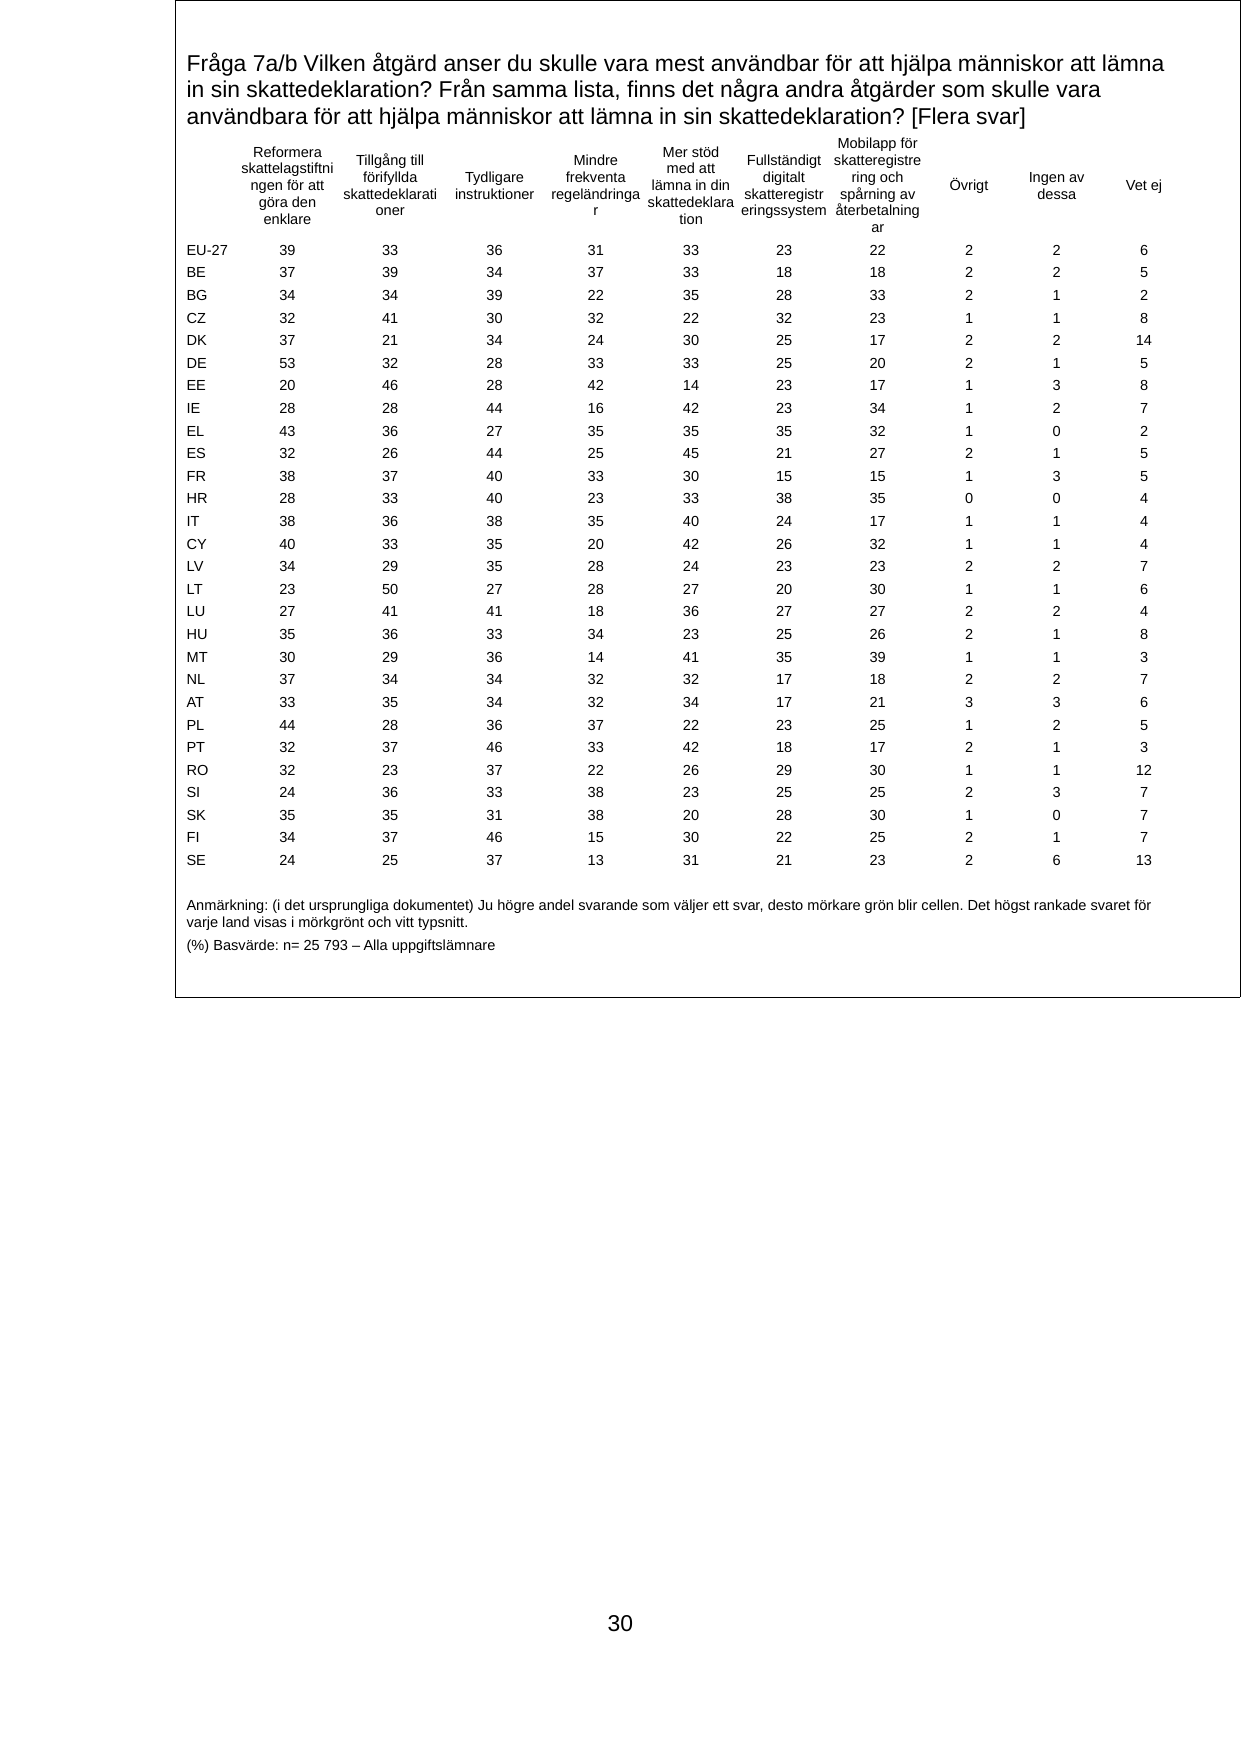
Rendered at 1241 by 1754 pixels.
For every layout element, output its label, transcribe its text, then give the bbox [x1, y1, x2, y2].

table_cell 36 [339, 510, 442, 532]
table_cell 42 [644, 736, 738, 758]
table_cell 5 [1100, 713, 1187, 736]
table_cell 36 [644, 600, 738, 623]
table_cell SE [184, 849, 236, 871]
table_cell 25 [339, 849, 442, 871]
table_cell 25 [738, 352, 830, 374]
table_cell 4 [1100, 510, 1187, 532]
table_cell PT [184, 736, 236, 758]
table_cell 2 [925, 849, 1013, 871]
table_cell 36 [442, 713, 547, 736]
table_cell 40 [442, 487, 547, 510]
table_cell 1 [925, 510, 1013, 532]
table_cell 28 [339, 397, 442, 419]
table_cell 7 [1100, 668, 1187, 691]
table_cell 37 [339, 736, 442, 758]
table_cell HR [184, 487, 236, 510]
table_cell Tillgång till förifyllda skattedeklarationer [339, 132, 442, 238]
table_cell 28 [442, 374, 547, 397]
table_cell 2 [1100, 284, 1187, 306]
table_cell 33 [339, 487, 442, 510]
table_cell 22 [547, 284, 644, 306]
table_cell 22 [738, 826, 830, 849]
table_cell Ingen av dessa [1013, 132, 1100, 238]
table_cell 7 [1100, 826, 1187, 849]
table_cell 34 [236, 555, 338, 578]
table_cell 4 [1100, 487, 1187, 510]
table_cell 28 [442, 352, 547, 374]
table_cell 37 [442, 759, 547, 781]
table_cell Övrigt [925, 132, 1013, 238]
table_cell 5 [1100, 465, 1187, 487]
table_cell 35 [830, 487, 925, 510]
table_cell 39 [442, 284, 547, 306]
table_cell 40 [644, 510, 738, 532]
table_cell PL [184, 713, 236, 736]
table_cell 5 [1100, 261, 1187, 284]
table_cell NL [184, 668, 236, 691]
table_cell 2 [1013, 329, 1100, 352]
table_cell 18 [547, 600, 644, 623]
table_cell 2 [925, 329, 1013, 352]
table_cell 26 [738, 533, 830, 555]
table_cell 23 [738, 397, 830, 419]
table_cell BG [184, 284, 236, 306]
table_cell 1 [1013, 826, 1100, 849]
table_cell 0 [1013, 419, 1100, 442]
table_cell 33 [339, 533, 442, 555]
table_cell LU [184, 600, 236, 623]
table_cell 30 [644, 329, 738, 352]
table_cell 2 [925, 284, 1013, 306]
table_cell 25 [830, 713, 925, 736]
table_cell Mobilapp för skatteregistrering och spårning av återbetalningar [830, 132, 925, 238]
table_cell EE [184, 374, 236, 397]
table_cell (%) Basvärde: n= 25 793 – Alla uppgiftslämnare [184, 934, 1187, 956]
table_cell Anmärkning: (i det ursprungliga dokumentet) Ju högre andel svarande som väljer ett svar, desto mörkare grön blir cellen. Det högst rankade svaret för varje land visas i mörkgrönt och vitt typsnitt. [184, 894, 1187, 933]
table_cell 31 [644, 849, 738, 871]
table_cell 23 [644, 781, 738, 804]
table_cell 37 [236, 329, 338, 352]
table_cell 3 [1100, 736, 1187, 758]
table_cell 27 [830, 442, 925, 464]
table_cell 2 [925, 668, 1013, 691]
table_cell 37 [339, 826, 442, 849]
table_cell 34 [547, 623, 644, 645]
table_cell 20 [644, 804, 738, 826]
table_cell Mer stöd med att lämna in din skattedeklaration [644, 132, 738, 238]
table_cell EL [184, 419, 236, 442]
table_cell 15 [830, 465, 925, 487]
table_cell 2 [925, 826, 1013, 849]
table_cell 1 [1013, 306, 1100, 329]
table_cell 41 [442, 600, 547, 623]
table_cell 33 [547, 736, 644, 758]
table_cell 14 [547, 645, 644, 668]
table_cell 28 [236, 487, 338, 510]
table_cell 28 [236, 397, 338, 419]
table_cell 2 [925, 352, 1013, 374]
table_cell 23 [339, 759, 442, 781]
table_cell Mindre frekventa regeländringar [547, 132, 644, 238]
table_cell 18 [738, 261, 830, 284]
table_cell 30 [830, 578, 925, 600]
table_cell 1 [1013, 736, 1100, 758]
table_cell 18 [830, 261, 925, 284]
table_cell 32 [547, 306, 644, 329]
table_cell 0 [925, 487, 1013, 510]
table_cell 27 [830, 600, 925, 623]
table_cell 1 [1013, 533, 1100, 555]
table_cell 33 [644, 352, 738, 374]
table_cell 7 [1100, 781, 1187, 804]
table_cell 44 [442, 442, 547, 464]
table_cell 25 [830, 826, 925, 849]
table_cell 36 [442, 645, 547, 668]
table_cell 30 [644, 826, 738, 849]
table_cell 38 [738, 487, 830, 510]
table_cell 3 [925, 691, 1013, 713]
table_cell [1013, 871, 1100, 894]
table_cell [830, 871, 925, 894]
table_cell 20 [547, 533, 644, 555]
table_cell 34 [442, 668, 547, 691]
table_cell 1 [1013, 759, 1100, 781]
table_cell 35 [644, 284, 738, 306]
table_cell 24 [644, 555, 738, 578]
table_cell 23 [738, 713, 830, 736]
table_cell 0 [1013, 804, 1100, 826]
table_cell 16 [547, 397, 644, 419]
table_cell 38 [236, 465, 338, 487]
table_cell [1100, 871, 1187, 894]
table_cell 21 [339, 329, 442, 352]
table_cell 1 [1013, 284, 1100, 306]
table_cell 39 [236, 239, 338, 261]
table_cell 26 [339, 442, 442, 464]
table_cell 33 [442, 623, 547, 645]
table_cell 35 [644, 419, 738, 442]
table_cell 41 [339, 306, 442, 329]
table_cell 40 [442, 465, 547, 487]
table_cell 23 [830, 306, 925, 329]
table_cell 35 [442, 555, 547, 578]
table_cell 35 [442, 533, 547, 555]
table_cell 23 [236, 578, 338, 600]
table_cell 37 [236, 668, 338, 691]
table_cell 34 [236, 826, 338, 849]
table_cell 35 [547, 419, 644, 442]
table_cell 28 [738, 284, 830, 306]
table_cell 32 [547, 691, 644, 713]
table_cell 39 [339, 261, 442, 284]
table_cell CZ [184, 306, 236, 329]
table_cell 0 [1013, 487, 1100, 510]
table_cell 17 [738, 691, 830, 713]
table_cell LT [184, 578, 236, 600]
table_cell 33 [442, 781, 547, 804]
table_cell 23 [830, 849, 925, 871]
table_cell 33 [236, 691, 338, 713]
table_cell 1 [925, 645, 1013, 668]
table_cell 29 [339, 555, 442, 578]
table_cell 1 [1013, 645, 1100, 668]
table_cell 13 [547, 849, 644, 871]
table_cell 2 [1013, 239, 1100, 261]
table_cell 22 [830, 239, 925, 261]
table_cell 17 [830, 374, 925, 397]
table_cell 3 [1013, 465, 1100, 487]
table_cell 32 [236, 736, 338, 758]
table_cell 6 [1100, 578, 1187, 600]
table_cell ES [184, 442, 236, 464]
table_cell DK [184, 329, 236, 352]
table_cell 38 [236, 510, 338, 532]
table_cell 22 [547, 759, 644, 781]
table_cell [644, 871, 738, 894]
table_cell 33 [547, 352, 644, 374]
table_cell 28 [339, 713, 442, 736]
table_cell 35 [339, 691, 442, 713]
table_cell 2 [925, 736, 1013, 758]
table_cell 26 [830, 623, 925, 645]
table_cell 34 [442, 691, 547, 713]
table_cell 32 [236, 306, 338, 329]
table_cell 7 [1100, 397, 1187, 419]
table_cell 28 [547, 578, 644, 600]
table_cell 25 [738, 781, 830, 804]
table_cell 32 [830, 533, 925, 555]
table_cell 2 [925, 781, 1013, 804]
table_cell 23 [738, 555, 830, 578]
table_cell 30 [644, 465, 738, 487]
table_cell 33 [644, 239, 738, 261]
table_cell 33 [547, 465, 644, 487]
table_cell 18 [738, 736, 830, 758]
table_cell 34 [339, 284, 442, 306]
table_cell 43 [236, 419, 338, 442]
table_cell Reformera skattelagstiftningen för att göra den enklare [236, 132, 338, 238]
table_cell 25 [738, 329, 830, 352]
table_cell 21 [738, 442, 830, 464]
table_cell 27 [442, 419, 547, 442]
table_cell 28 [547, 555, 644, 578]
table_cell DE [184, 352, 236, 374]
table_cell [339, 871, 442, 894]
table_cell 23 [644, 623, 738, 645]
table_cell [184, 871, 236, 894]
table_cell EU-27 [184, 239, 236, 261]
table_cell 32 [738, 306, 830, 329]
table_cell 31 [442, 804, 547, 826]
table_cell 25 [830, 781, 925, 804]
table_cell 15 [738, 465, 830, 487]
table_cell LV [184, 555, 236, 578]
table_cell 3 [1013, 781, 1100, 804]
table_cell Fullständigt digitalt skatteregistreringssystem [738, 132, 830, 238]
table_cell 37 [339, 465, 442, 487]
table_cell 1 [1013, 623, 1100, 645]
table_cell 6 [1100, 239, 1187, 261]
table_cell SK [184, 804, 236, 826]
table_cell RO [184, 759, 236, 781]
table_cell 1 [1013, 510, 1100, 532]
table_cell 2 [1013, 261, 1100, 284]
table_cell [547, 871, 644, 894]
table_cell 1 [925, 374, 1013, 397]
table_cell 1 [925, 397, 1013, 419]
table_cell MT [184, 645, 236, 668]
table_cell 13 [1100, 849, 1187, 871]
table_cell 33 [644, 487, 738, 510]
table_cell 22 [644, 306, 738, 329]
table_cell 30 [442, 306, 547, 329]
table_cell 7 [1100, 804, 1187, 826]
table_cell 27 [644, 578, 738, 600]
table_cell 34 [644, 691, 738, 713]
table_cell 25 [738, 623, 830, 645]
table_cell 50 [339, 578, 442, 600]
table_cell 34 [236, 284, 338, 306]
table_cell 1 [925, 578, 1013, 600]
table_cell 17 [738, 668, 830, 691]
table_cell 35 [738, 645, 830, 668]
table_cell FR [184, 465, 236, 487]
table_cell HU [184, 623, 236, 645]
table_cell 33 [830, 284, 925, 306]
table_cell 3 [1100, 645, 1187, 668]
table_cell 30 [830, 759, 925, 781]
table_cell 20 [830, 352, 925, 374]
table_cell 42 [547, 374, 644, 397]
table_cell CY [184, 533, 236, 555]
table_cell Vet ej [1100, 132, 1187, 238]
table_cell 1 [925, 533, 1013, 555]
table_cell 36 [339, 419, 442, 442]
table_cell 2 [1013, 668, 1100, 691]
table_cell 17 [830, 329, 925, 352]
table_cell 3 [1013, 374, 1100, 397]
table_cell 6 [1100, 691, 1187, 713]
table_cell 2 [1013, 600, 1100, 623]
table_cell SI [184, 781, 236, 804]
table_cell 32 [236, 442, 338, 464]
table_cell 37 [442, 849, 547, 871]
table_cell 46 [442, 736, 547, 758]
table_cell 34 [442, 261, 547, 284]
table_cell 1 [925, 759, 1013, 781]
table_cell 3 [1013, 691, 1100, 713]
table_cell 28 [738, 804, 830, 826]
table_cell 33 [644, 261, 738, 284]
table_cell IT [184, 510, 236, 532]
table_cell 46 [442, 826, 547, 849]
table_cell 8 [1100, 306, 1187, 329]
table_cell 15 [547, 826, 644, 849]
table_cell 32 [236, 759, 338, 781]
table_cell 23 [738, 374, 830, 397]
table_cell 30 [830, 804, 925, 826]
table_cell 2 [925, 623, 1013, 645]
table_cell 27 [442, 578, 547, 600]
table_cell 42 [644, 397, 738, 419]
table_cell 24 [236, 849, 338, 871]
table_cell 2 [1013, 713, 1100, 736]
table_cell 38 [442, 510, 547, 532]
table_cell 20 [738, 578, 830, 600]
table_cell 35 [236, 623, 338, 645]
table_cell [738, 871, 830, 894]
table_cell FI [184, 826, 236, 849]
table_cell 22 [644, 713, 738, 736]
table_cell 8 [1100, 374, 1187, 397]
table_header Fråga 7a/b Vilken åtgärd anser du skulle vara mest användbar för att hjälpa människor att lämna in sin skattedeklaration? Från samma lista, finns det några andra åtgärder som skulle vara användbara för att hjälpa människor att lämna in sin skattedeklaration? [Flera svar] [184, 47, 1187, 132]
table_cell 36 [339, 623, 442, 645]
table_cell 2 [1013, 555, 1100, 578]
table_cell 4 [1100, 600, 1187, 623]
table_cell 21 [830, 691, 925, 713]
table_cell 1 [925, 419, 1013, 442]
table_cell 27 [236, 600, 338, 623]
table_cell 6 [1013, 849, 1100, 871]
table_cell 32 [830, 419, 925, 442]
table_cell 4 [1100, 533, 1187, 555]
table_cell 2 [925, 555, 1013, 578]
table_cell 36 [339, 781, 442, 804]
table_cell 38 [547, 804, 644, 826]
table_cell 31 [547, 239, 644, 261]
table_cell 1 [925, 306, 1013, 329]
table_cell 2 [925, 239, 1013, 261]
table_cell 35 [339, 804, 442, 826]
table_cell 29 [339, 645, 442, 668]
table_cell 24 [738, 510, 830, 532]
table_cell 35 [547, 510, 644, 532]
table_cell [925, 871, 1013, 894]
table_cell 27 [738, 600, 830, 623]
table_cell 37 [236, 261, 338, 284]
table_cell 8 [1100, 623, 1187, 645]
table_cell 37 [547, 261, 644, 284]
table_cell 20 [236, 374, 338, 397]
table_cell 14 [1100, 329, 1187, 352]
table_cell BE [184, 261, 236, 284]
table_cell 34 [339, 668, 442, 691]
table_cell 30 [236, 645, 338, 668]
table_cell 5 [1100, 442, 1187, 464]
table_cell 36 [442, 239, 547, 261]
table_cell 14 [644, 374, 738, 397]
table_cell [184, 132, 236, 238]
table_cell 53 [236, 352, 338, 374]
table_cell 34 [830, 397, 925, 419]
table_cell 25 [547, 442, 644, 464]
table_cell 24 [236, 781, 338, 804]
table_cell 32 [644, 668, 738, 691]
table_cell 23 [547, 487, 644, 510]
table_cell 2 [1013, 397, 1100, 419]
table_cell 2 [925, 600, 1013, 623]
table_cell [442, 871, 547, 894]
table_cell 34 [442, 329, 547, 352]
table_cell 41 [644, 645, 738, 668]
table_cell 2 [925, 442, 1013, 464]
table_cell IE [184, 397, 236, 419]
table_cell 17 [830, 736, 925, 758]
table_cell 1 [925, 465, 1013, 487]
table_cell 1 [1013, 352, 1100, 374]
table_cell 21 [738, 849, 830, 871]
table_cell 44 [236, 713, 338, 736]
table_cell 23 [830, 555, 925, 578]
table_cell 46 [339, 374, 442, 397]
table_cell 35 [738, 419, 830, 442]
table_cell 41 [339, 600, 442, 623]
table_cell 32 [339, 352, 442, 374]
table_cell AT [184, 691, 236, 713]
table_cell 24 [547, 329, 644, 352]
table_cell 37 [547, 713, 644, 736]
table_cell Tydligare instruktioner [442, 132, 547, 238]
table_cell 17 [830, 510, 925, 532]
table_cell 33 [339, 239, 442, 261]
table_cell 1 [925, 804, 1013, 826]
table_cell 1 [1013, 442, 1100, 464]
table_cell 40 [236, 533, 338, 555]
table_cell 35 [236, 804, 338, 826]
table_cell 26 [644, 759, 738, 781]
table_cell 7 [1100, 555, 1187, 578]
table_cell 18 [830, 668, 925, 691]
table_cell 2 [925, 261, 1013, 284]
table_cell 42 [644, 533, 738, 555]
table_cell 1 [1013, 578, 1100, 600]
table_cell 1 [925, 713, 1013, 736]
table_cell 29 [738, 759, 830, 781]
table_cell [236, 871, 338, 894]
table_cell 32 [547, 668, 644, 691]
table_cell 12 [1100, 759, 1187, 781]
table_cell 39 [830, 645, 925, 668]
table_cell 5 [1100, 352, 1187, 374]
table_cell 2 [1100, 419, 1187, 442]
table_cell 45 [644, 442, 738, 464]
table_cell 23 [738, 239, 830, 261]
table_cell 44 [442, 397, 547, 419]
table_cell 38 [547, 781, 644, 804]
